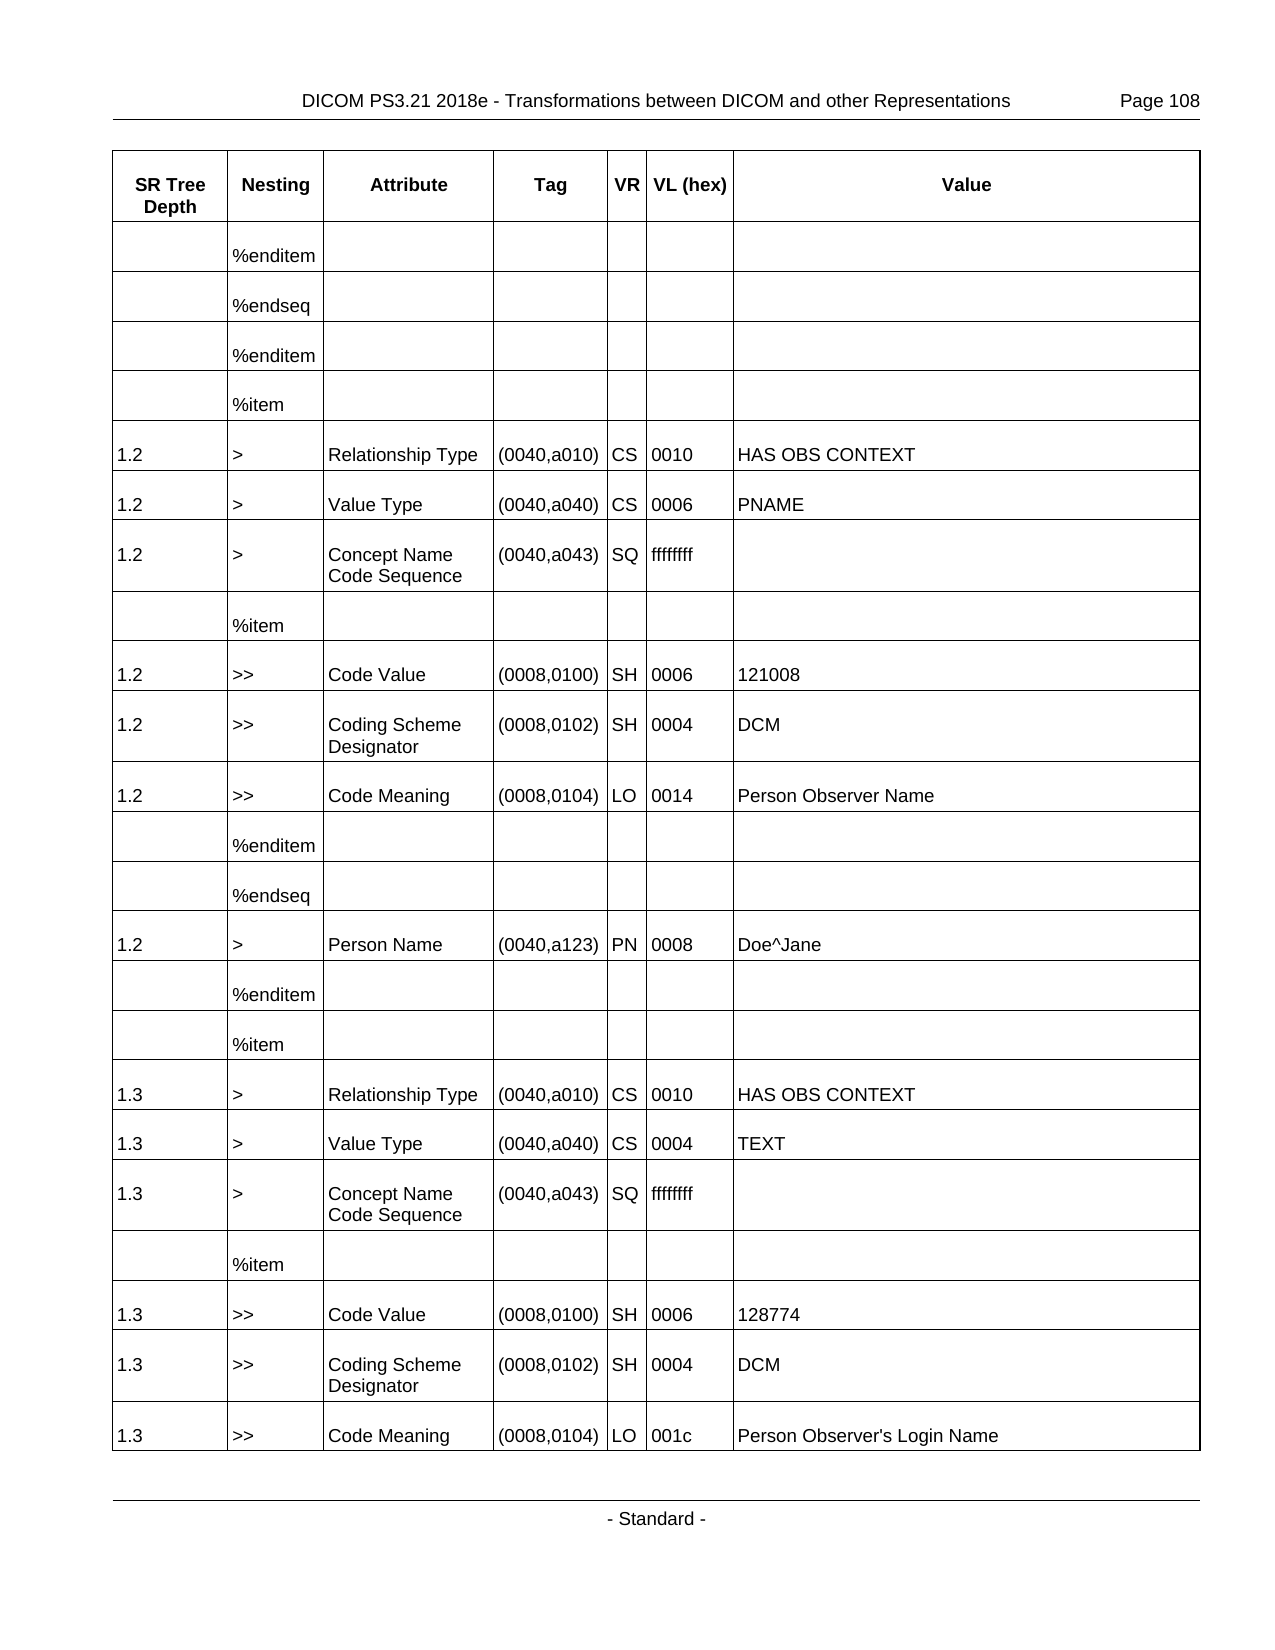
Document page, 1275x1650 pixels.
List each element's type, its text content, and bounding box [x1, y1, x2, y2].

table_cell 0006 [647, 471, 733, 519]
table_cell SH [608, 691, 646, 761]
table_cell 1.3 [113, 1402, 227, 1450]
table_cell > [228, 1160, 323, 1230]
table_cell %enditem [228, 322, 323, 370]
table_cell [113, 322, 227, 370]
table_header SR Tree Depth [113, 151, 227, 221]
table_cell 0006 [647, 1281, 733, 1329]
table_cell [113, 1011, 227, 1059]
table_cell HAS OBS CONTEXT [734, 1060, 1199, 1109]
table_cell Code Meaning [324, 1402, 493, 1450]
table_cell 001c [647, 1402, 733, 1450]
table_cell >> [228, 691, 323, 761]
table_cell 1.3 [113, 1160, 227, 1230]
table_cell Value Type [324, 1110, 493, 1159]
table_cell ffffffff [647, 1160, 733, 1230]
table_cell Coding Scheme Designator [324, 691, 493, 761]
table_cell %item [228, 1231, 323, 1280]
table_cell 1.2 [113, 911, 227, 960]
table_cell 0014 [647, 762, 733, 811]
table_header VR [608, 151, 646, 221]
table_cell 0004 [647, 1110, 733, 1159]
table_cell [608, 272, 646, 321]
table_cell >> [228, 1281, 323, 1329]
table_cell SH [608, 641, 646, 690]
table_cell [647, 1231, 733, 1280]
table_cell [113, 592, 227, 640]
table_cell (0008,0104) [494, 762, 607, 811]
table_cell [608, 1231, 646, 1280]
table_cell > [228, 1060, 323, 1109]
table_cell 0004 [647, 1330, 733, 1401]
table_cell CS [608, 1110, 646, 1159]
table_cell CS [608, 421, 646, 470]
table_cell %item [228, 592, 323, 640]
table_cell [113, 812, 227, 861]
table_cell [113, 222, 227, 271]
table_cell [608, 222, 646, 271]
table_cell 1.2 [113, 520, 227, 591]
table_cell Code Value [324, 1281, 493, 1329]
table_cell [494, 371, 607, 420]
table_cell (0040,a043) [494, 520, 607, 591]
table_cell %item [228, 371, 323, 420]
table_cell [324, 961, 493, 1010]
table_cell [113, 961, 227, 1010]
table_cell >> [228, 1402, 323, 1450]
table_cell [494, 961, 607, 1010]
table_cell [494, 592, 607, 640]
table_cell 0008 [647, 911, 733, 960]
table_cell [494, 272, 607, 321]
table_cell Concept Name Code Sequence [324, 520, 493, 591]
table_cell (0040,a010) [494, 1060, 607, 1109]
table_header Nesting [228, 151, 323, 221]
table_cell Relationship Type [324, 1060, 493, 1109]
table_cell 128774 [734, 1281, 1199, 1329]
table_cell 1.3 [113, 1110, 227, 1159]
table_cell LO [608, 762, 646, 811]
table_cell (0040,a010) [494, 421, 607, 470]
table_cell [734, 520, 1199, 591]
table_cell 0010 [647, 421, 733, 470]
table_cell SH [608, 1281, 646, 1329]
table_cell [734, 812, 1199, 861]
table_cell %enditem [228, 812, 323, 861]
table_cell [324, 1011, 493, 1059]
table_cell LO [608, 1402, 646, 1450]
table_cell [734, 272, 1199, 321]
table_cell [734, 222, 1199, 271]
table_cell [647, 862, 733, 910]
table_cell (0040,a040) [494, 471, 607, 519]
table_header VL (hex) [647, 151, 733, 221]
table_cell [647, 592, 733, 640]
table_cell [608, 371, 646, 420]
table_cell (0040,a043) [494, 1160, 607, 1230]
table_cell Coding Scheme Designator [324, 1330, 493, 1401]
table_cell Code Meaning [324, 762, 493, 811]
table_cell 1.2 [113, 762, 227, 811]
table_cell (0040,a040) [494, 1110, 607, 1159]
table_cell %endseq [228, 862, 323, 910]
table_cell PN [608, 911, 646, 960]
table_cell [734, 322, 1199, 370]
table_cell [324, 1231, 493, 1280]
table_cell Value Type [324, 471, 493, 519]
table_cell > [228, 471, 323, 519]
table_cell [324, 862, 493, 910]
table_cell Person Observer's Login Name [734, 1402, 1199, 1450]
table_cell >> [228, 1330, 323, 1401]
table_cell (0008,0100) [494, 641, 607, 690]
table_cell [113, 862, 227, 910]
table_header Tag [494, 151, 607, 221]
table_cell SH [608, 1330, 646, 1401]
table_cell [494, 812, 607, 861]
table_cell [113, 371, 227, 420]
table_cell [734, 592, 1199, 640]
table_cell [608, 862, 646, 910]
table_cell [647, 272, 733, 321]
table_header Attribute [324, 151, 493, 221]
table_cell HAS OBS CONTEXT [734, 421, 1199, 470]
table_cell 1.2 [113, 641, 227, 690]
table_cell (0008,0102) [494, 1330, 607, 1401]
table_cell PNAME [734, 471, 1199, 519]
table_cell [734, 961, 1199, 1010]
table_header Value [734, 151, 1199, 221]
table_cell >> [228, 762, 323, 811]
table_cell [494, 1011, 607, 1059]
table_cell [647, 812, 733, 861]
table_cell [647, 961, 733, 1010]
table_cell [647, 1011, 733, 1059]
table_cell [734, 1231, 1199, 1280]
table_cell [608, 812, 646, 861]
table_cell 121008 [734, 641, 1199, 690]
table_cell [734, 371, 1199, 420]
table_cell %enditem [228, 222, 323, 271]
table_cell DCM [734, 1330, 1199, 1401]
table_cell (0040,a123) [494, 911, 607, 960]
table_cell ffffffff [647, 520, 733, 591]
table_cell [647, 222, 733, 271]
table_cell >> [228, 641, 323, 690]
table_cell [324, 322, 493, 370]
table_cell CS [608, 1060, 646, 1109]
table_cell 1.2 [113, 471, 227, 519]
table_cell 1.2 [113, 421, 227, 470]
table_cell [324, 371, 493, 420]
table_cell CS [608, 471, 646, 519]
table_cell [734, 862, 1199, 910]
table_cell [324, 592, 493, 640]
table_cell 0006 [647, 641, 733, 690]
table_cell 1.2 [113, 691, 227, 761]
table_cell DCM [734, 691, 1199, 761]
table_cell [324, 272, 493, 321]
table_cell Relationship Type [324, 421, 493, 470]
table_cell SQ [608, 1160, 646, 1230]
table_cell Code Value [324, 641, 493, 690]
table_cell [608, 961, 646, 1010]
table_cell > [228, 1110, 323, 1159]
table_cell > [228, 911, 323, 960]
table_cell %endseq [228, 272, 323, 321]
table_cell 1.3 [113, 1281, 227, 1329]
table_cell Person Name [324, 911, 493, 960]
table_cell [113, 272, 227, 321]
table_cell 1.3 [113, 1330, 227, 1401]
table_cell TEXT [734, 1110, 1199, 1159]
table_cell [647, 322, 733, 370]
table_cell (0008,0100) [494, 1281, 607, 1329]
table_cell (0008,0102) [494, 691, 607, 761]
table_cell %enditem [228, 961, 323, 1010]
table_cell [647, 371, 733, 420]
table_cell [494, 322, 607, 370]
table_cell > [228, 421, 323, 470]
table_cell %item [228, 1011, 323, 1059]
table_cell Person Observer Name [734, 762, 1199, 811]
table_cell [494, 1231, 607, 1280]
table_cell [608, 592, 646, 640]
table_cell SQ [608, 520, 646, 591]
table_cell (0008,0104) [494, 1402, 607, 1450]
table_cell [734, 1011, 1199, 1059]
table_cell [494, 222, 607, 271]
table_cell [324, 812, 493, 861]
table_cell 0010 [647, 1060, 733, 1109]
table_cell [324, 222, 493, 271]
table_cell 0004 [647, 691, 733, 761]
table_cell [608, 322, 646, 370]
table_cell > [228, 520, 323, 591]
table_cell [608, 1011, 646, 1059]
table_cell [734, 1160, 1199, 1230]
table_cell Doe^Jane [734, 911, 1199, 960]
table_cell [113, 1231, 227, 1280]
table_cell 1.3 [113, 1060, 227, 1109]
table_cell [494, 862, 607, 910]
table_cell Concept Name Code Sequence [324, 1160, 493, 1230]
